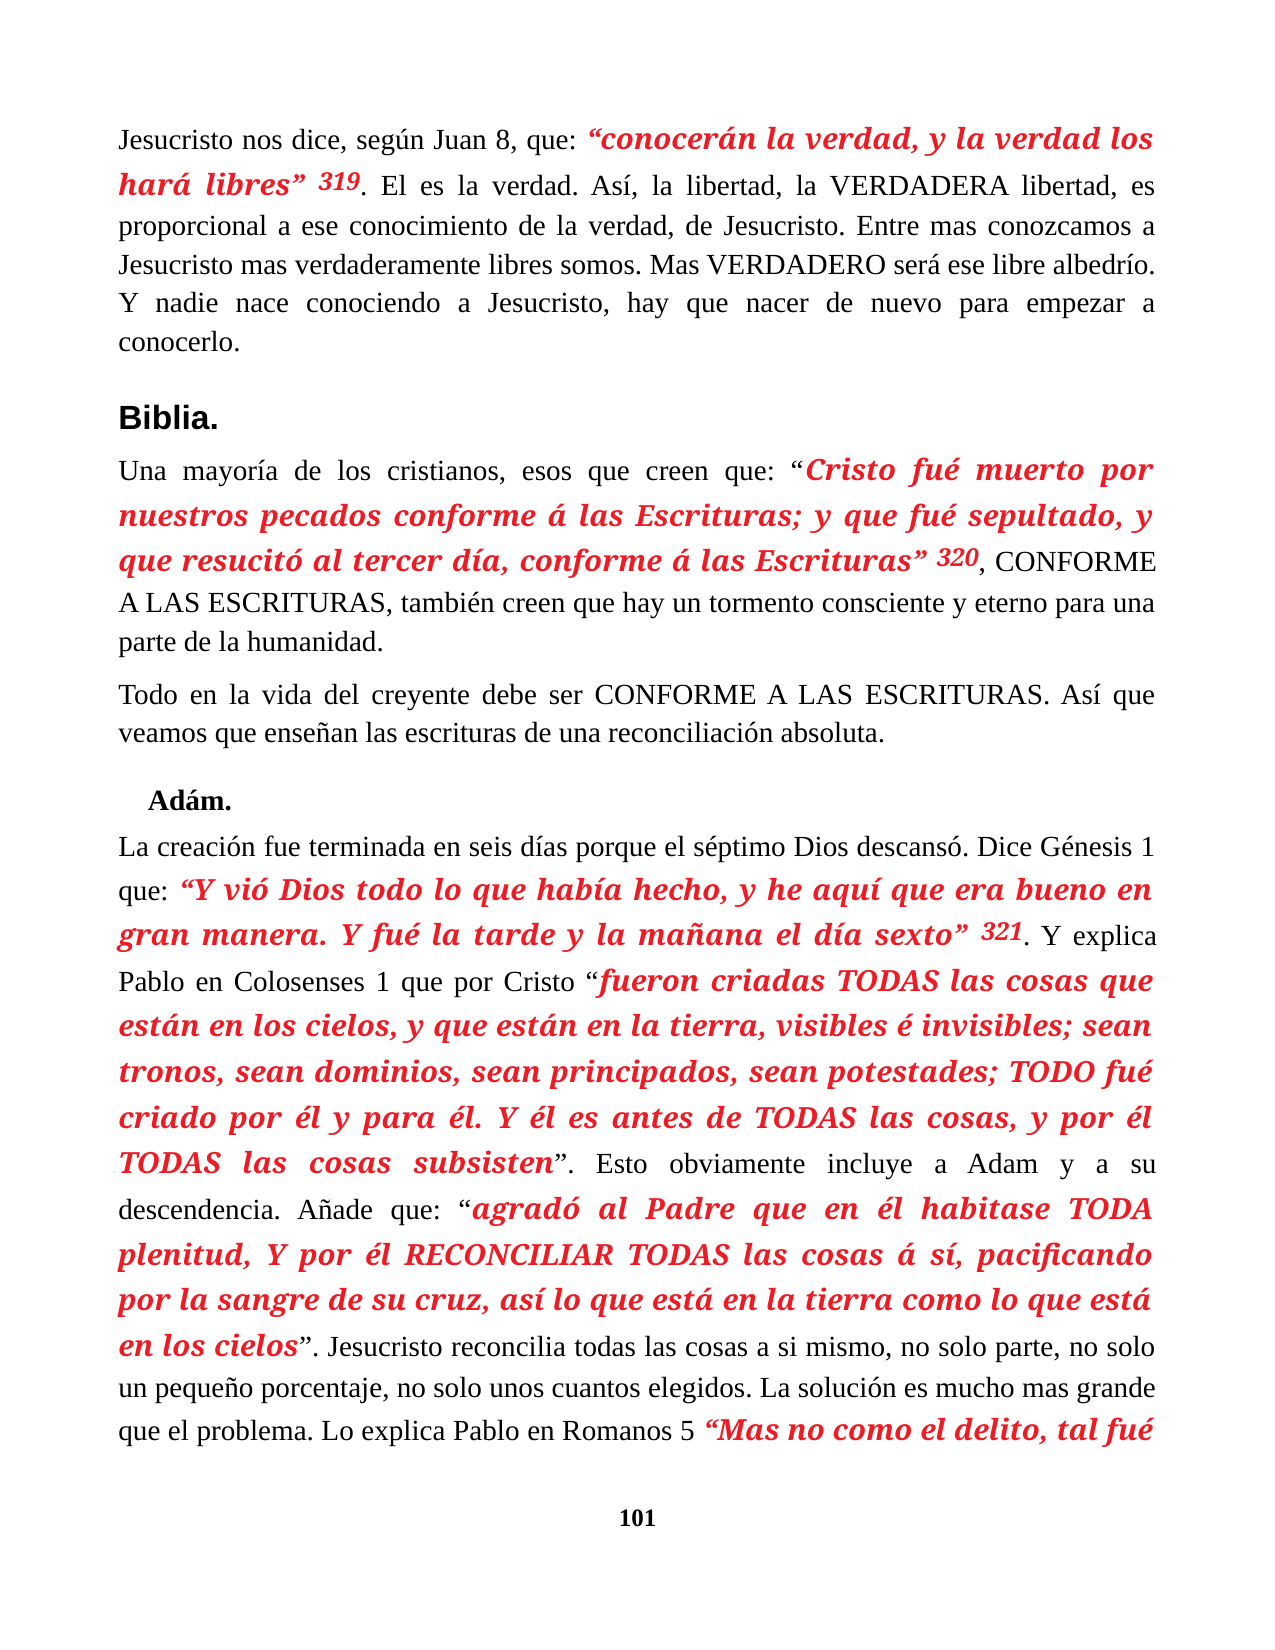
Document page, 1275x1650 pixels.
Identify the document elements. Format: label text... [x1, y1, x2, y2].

subtitle Adám. [148, 783, 1157, 817]
text Jesucristo nos dice, según Juan 8, que: “conocerán la verdad, y la verdad los hará libres” . El es la verdad. Así, la libertad, la VERDADERA libertad, es proporcional a ese conocimiento de la verdad, de Jesucristo. Entre mas conozcamos a Jesucristo mas verdaderamente libres somos. Mas VERDADERO será ese libre albedrío. Y nadie nace conociendo a Jesucristo, hay que nacer de nuevo para empezar a conocerlo. [118, 118, 1157, 358]
text Todo en la vida del creyente debe ser CONFORME A LAS ESCRITURAS. Así que veamos que enseñan las escrituras de una reconciliación absoluta. [118, 677, 1157, 749]
subtitle Biblia. [118, 398, 1157, 437]
text La creación fue terminada en seis días porque el séptimo Dios descansó. Dice Génesis 1 que: “Y vió Dios todo lo que había hecho, y he aquí que era bueno en gran manera. Y fué la tarde y la mañana el día sexto” . Y explica Pablo en Colosenses 1 que por Cristo “fueron criadas TODAS las cosas que están en los cielos, y que están en la tierra, visibles é invisibles; sean tronos, sean dominios, sean principados, sean potestades; TODO fué criado por él y para él. Y él es antes de TODAS las cosas, y por él TODAS las cosas subsisten”. Esto obviamente incluye a Adam y a su descendencia. Añade que: “agradó al Padre que en él habitase TODA plenitud, Y por él RECONCILIAR TODAS las cosas á sí, pacificando por la sangre de su cruz, así lo que está en la tierra como lo que está en los cielos”. Jesucristo reconcilia todas las cosas a si mismo, no solo parte, no solo un pequeño porcentaje, no solo unos cuantos elegidos. La solución es mucho mas grande que el problema. Lo explica Pablo en Romanos 5 “Mas no como el delito, tal fué [118, 829, 1157, 1449]
text Una mayoría de los cristianos, esos que creen que: “Cristo fué muerto por nuestros pecados conforme á las Escrituras; y que fué sepultado, y que resucitó al tercer día, conforme á las Escrituras” , CONFORME A LAS ESCRITURAS, también creen que hay un tormento consciente y eterno para una parte de la humanidad. [118, 449, 1157, 657]
